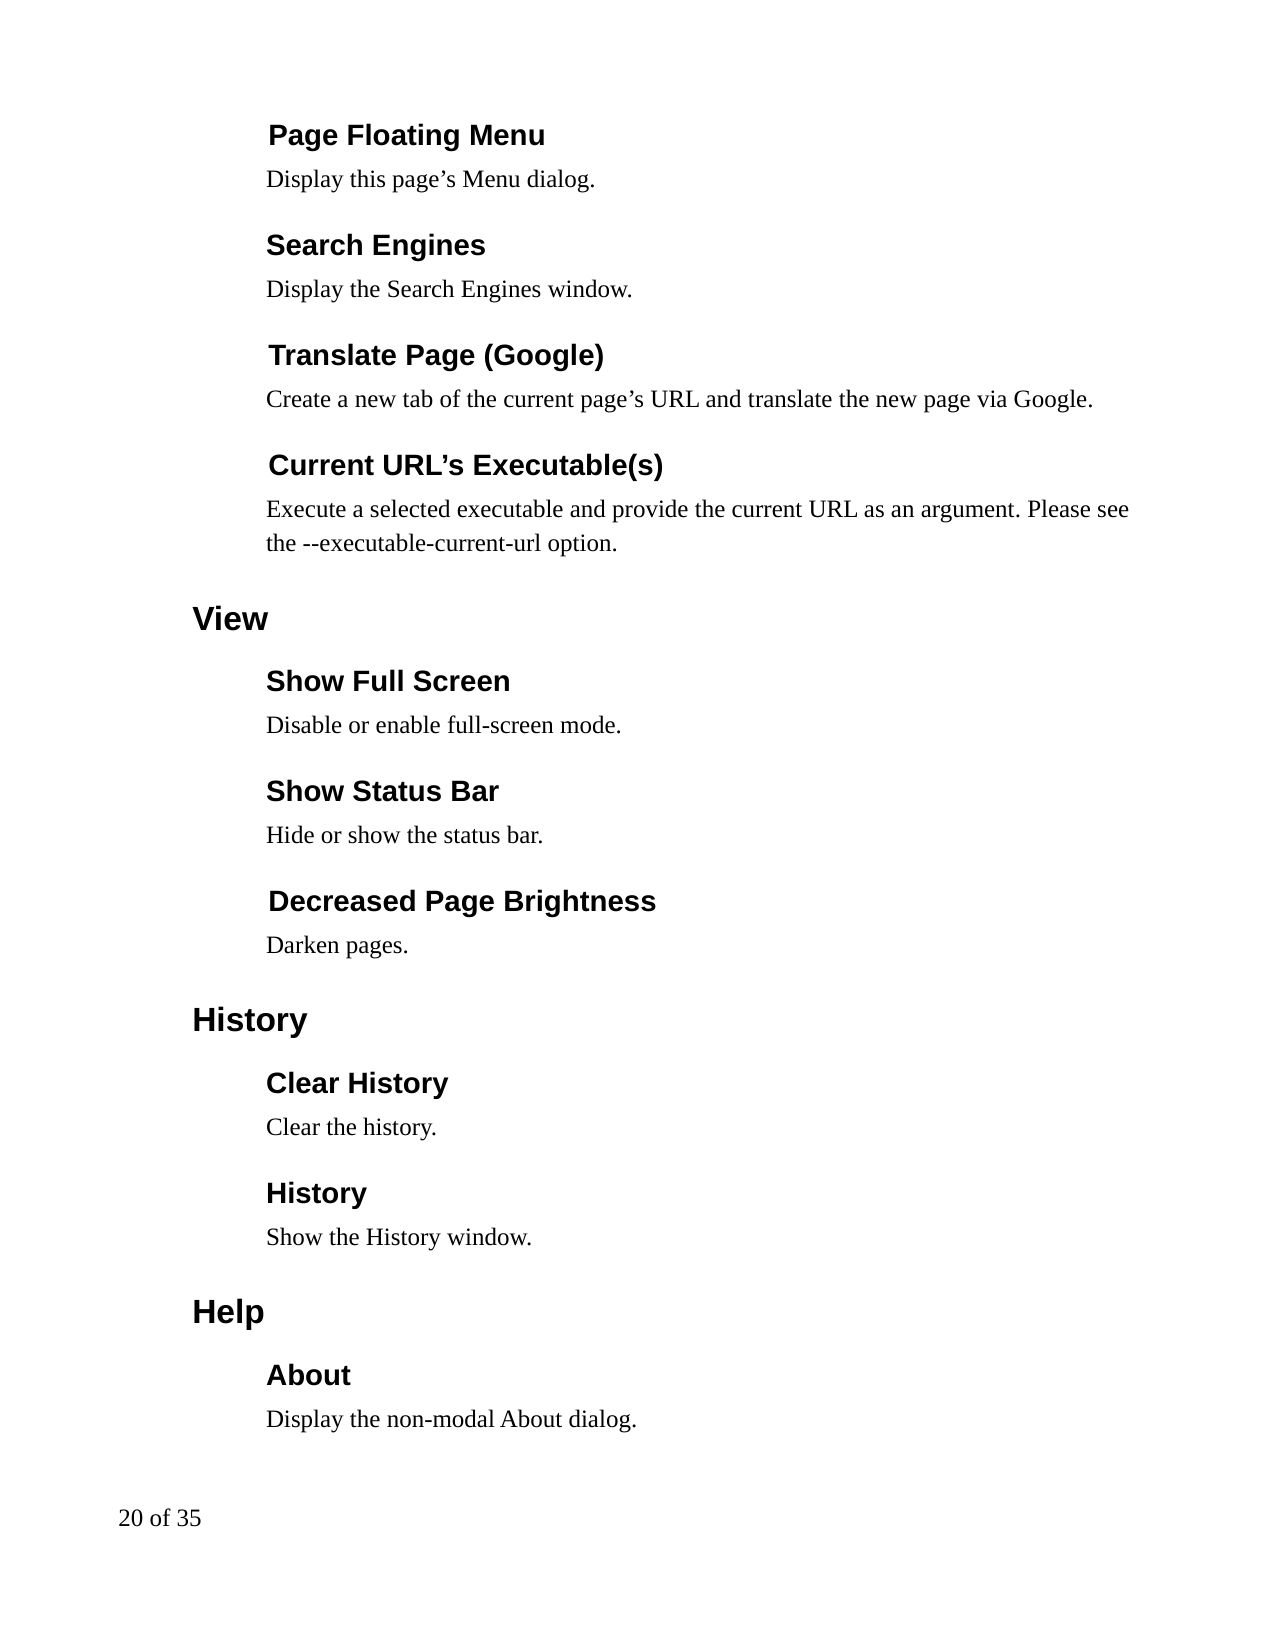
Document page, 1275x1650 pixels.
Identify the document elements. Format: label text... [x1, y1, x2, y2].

text Display this page’s Menu dialog. [266, 164, 1157, 193]
text Clear the history. [266, 1112, 1157, 1141]
subtitle View [192, 598, 1157, 637]
subtitle Clear History [266, 1066, 1157, 1099]
text Display the Search Engines window. [266, 274, 1157, 303]
subtitle Current URL’s Executable(s) [268, 448, 1157, 482]
text Create a new tab of the current page’s URL and translate the new page via Google. [266, 384, 1157, 413]
text Disable or enable full-screen mode. [266, 710, 1157, 739]
subtitle About [266, 1358, 1157, 1391]
subtitle History [266, 1176, 1157, 1209]
subtitle Search Engines [266, 228, 1157, 262]
subtitle Help [192, 1292, 1157, 1331]
text Show the History window. [266, 1222, 1157, 1251]
subtitle Translate Page (Google) [268, 338, 1157, 372]
subtitle Decreased Page Brightness [268, 884, 1157, 918]
subtitle History [192, 1000, 1157, 1039]
subtitle Show Status Bar [266, 774, 1157, 808]
subtitle Page Floating Menu [268, 118, 1157, 152]
text Execute a selected executable and provide the current URL as an argument. Please see the --executable-current-url option. [266, 494, 1157, 557]
text Darken pages. [266, 930, 1157, 959]
subtitle Show Full Screen [266, 664, 1157, 698]
text Hide or show the status bar. [266, 820, 1157, 849]
text Display the non-modal About dialog. [266, 1404, 1157, 1433]
